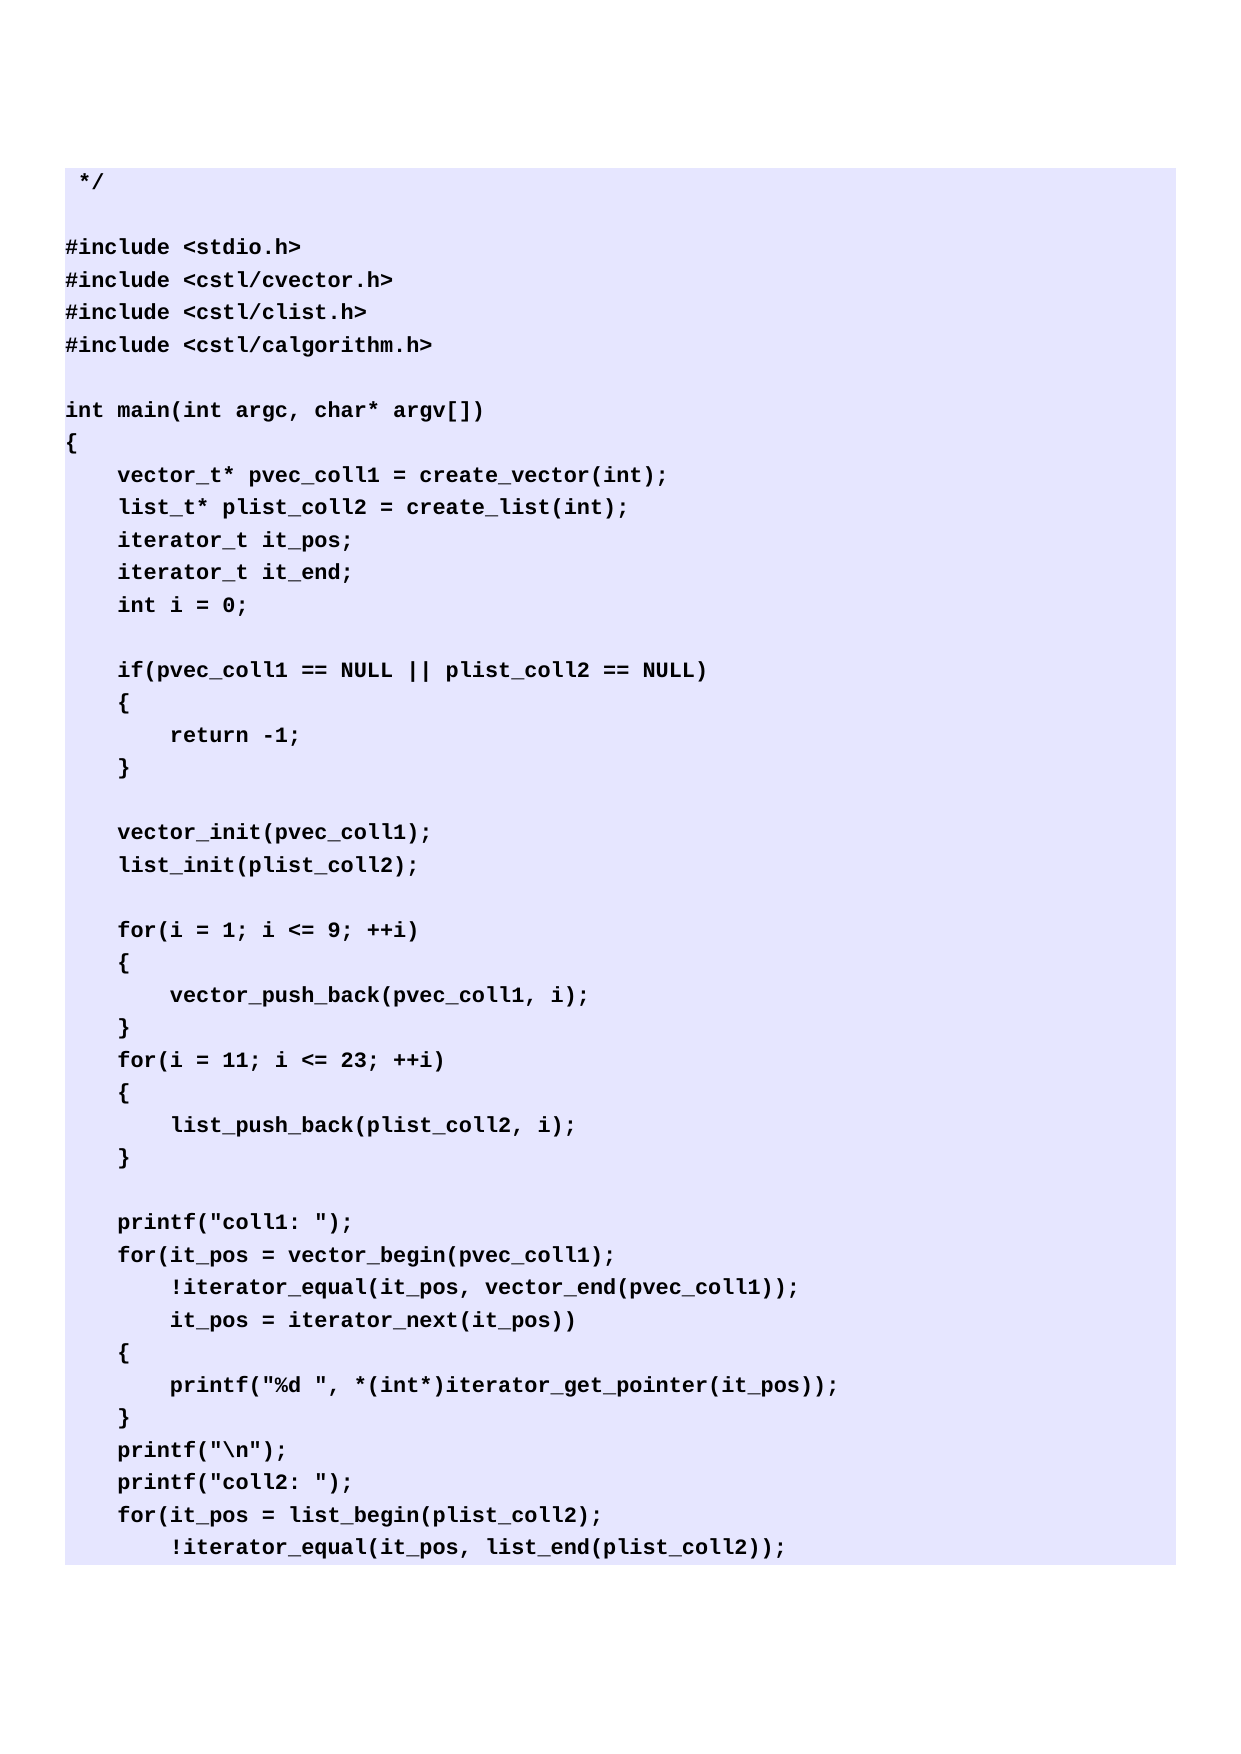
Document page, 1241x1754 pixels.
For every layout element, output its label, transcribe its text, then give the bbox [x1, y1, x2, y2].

table_header */ #include <stdio.h> #include <cstl/cvector.h> #include <cstl/clist.h> #include <cstl/calgorithm.h> int main(int argc, char* argv[]) { vector_t* pvec_coll1 = create_vector(int); list_t* plist_coll2 = create_list(int); iterator_t it_pos; iterator_t it_end; int i = 0; if(pvec_coll1 == NULL || plist_coll2 == NULL) { return -1; } vector_init(pvec_coll1); list_init(plist_coll2); for(i = 1; i <= 9; ++i) { vector_push_back(pvec_coll1, i); } for(i = 11; i <= 23; ++i) { list_push_back(plist_coll2, i); } printf("coll1: "); for(it_pos = vector_begin(pvec_coll1); !iterator_equal(it_pos, vector_end(pvec_coll1)); it_pos = iterator_next(it_pos)) { printf("%d ", *(int*)iterator_get_pointer(it_pos)); } printf("\n"); printf("coll2: "); for(it_pos = list_begin(plist_coll2); !iterator_equal(it_pos, list_end(plist_coll2)); [60, 163, 1181, 1571]
